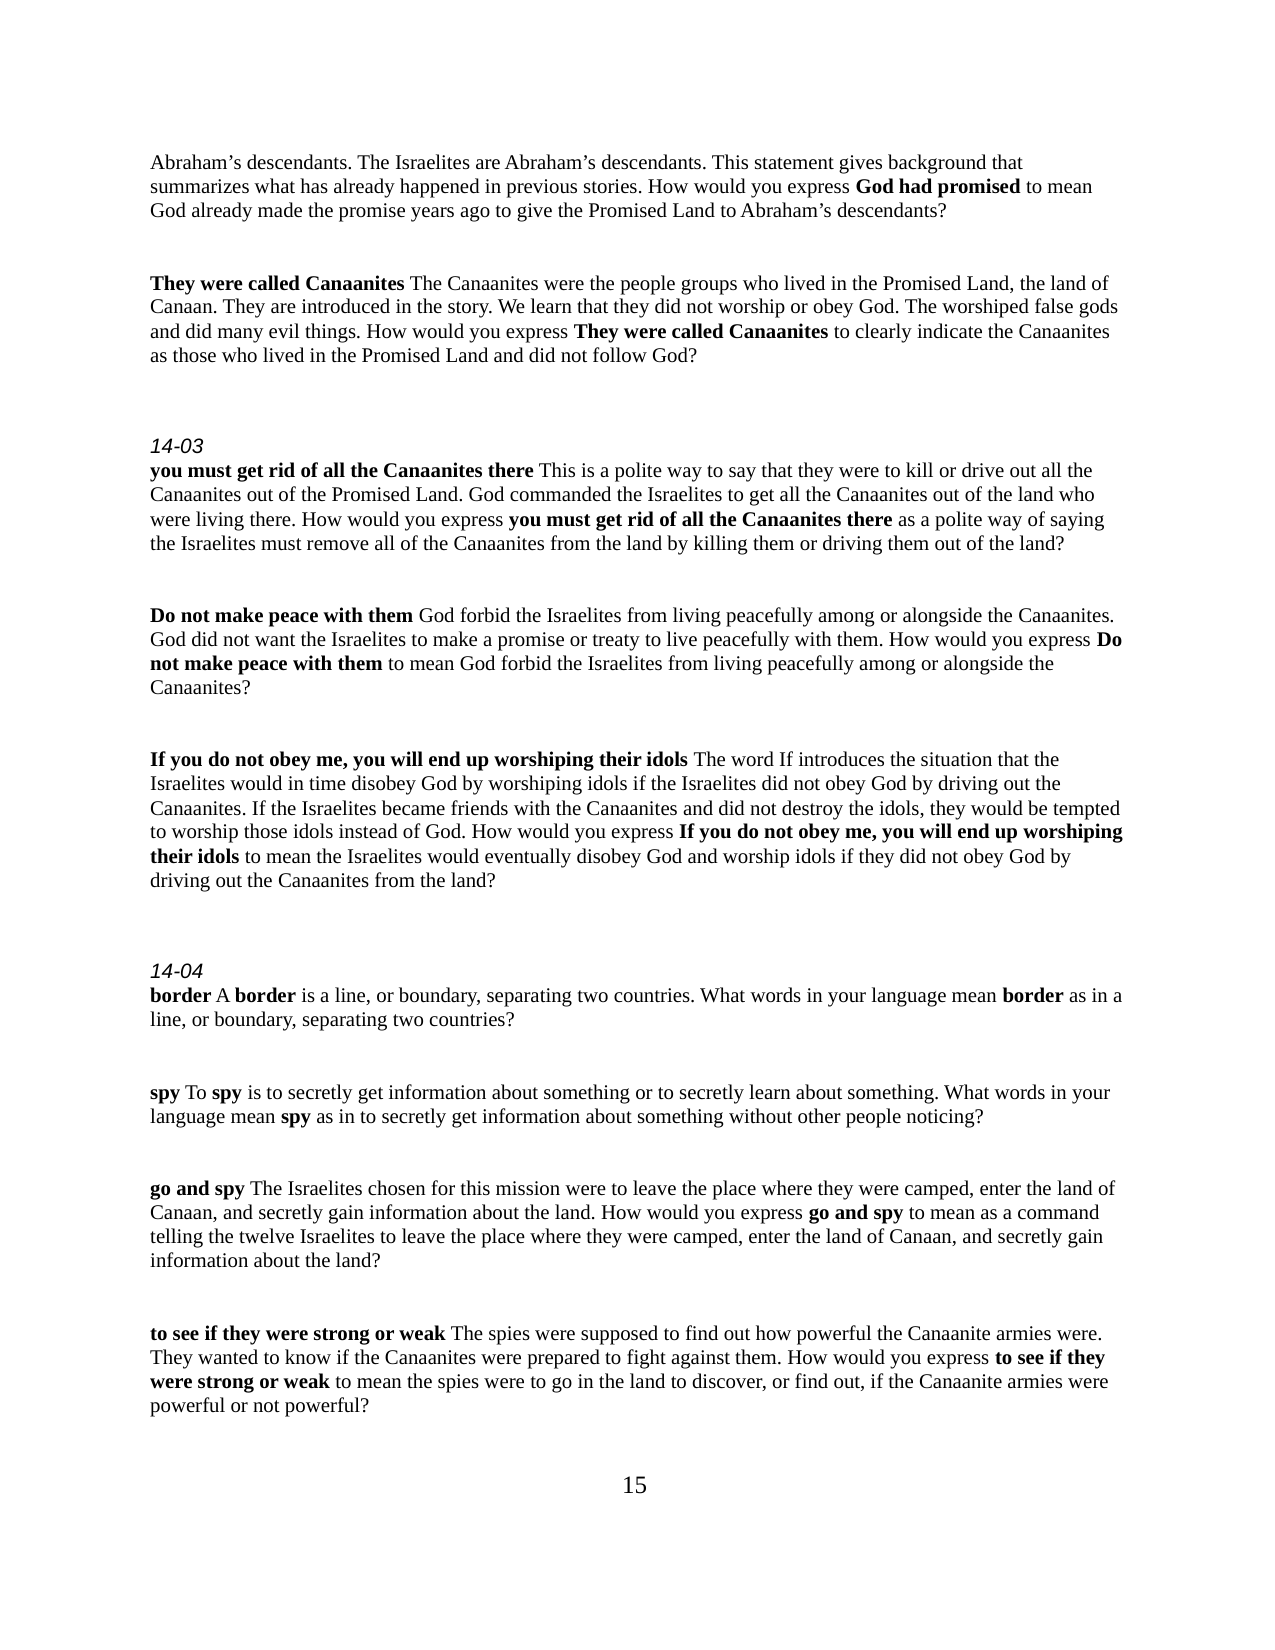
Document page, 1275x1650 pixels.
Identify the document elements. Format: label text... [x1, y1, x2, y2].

text spy To spy is to secretly get information about something or to secretly learn about something. What words in your language mean spy as in to secretly get information about something without other people noticing? [150, 1080, 1125, 1128]
text go and spy The Israelites chosen for this mission were to leave the place where they were camped, enter the land of Canaan, and secretly gain information about the land. How would you express go and spy to mean as a command telling the twelve Israelites to leave the place where they were camped, enter the land of Canaan, and secretly gain information about the land? [150, 1176, 1125, 1272]
text Abraham’s descendants. The Israelites are Abraham’s descendants. This statement gives background that summarizes what has already happened in previous stories. How would you express God had promised to mean God already made the promise years ago to give the Promised Land to Abraham’s descendants? [150, 150, 1125, 222]
text you must get rid of all the Canaanites there This is a polite way to say that they were to kill or drive out all the Canaanites out of the Promised Land. God commanded the Israelites to get all the Canaanites out of the land who were living there. How would you express you must get rid of all the Canaanites there as a polite way of saying the Israelites must remove all of the Canaanites from the land by killing them or driving them out of the land? [150, 458, 1125, 554]
text to see if they were strong or weak The spies were supposed to find out how powerful the Canaanite armies were. They wanted to know if the Canaanites were prepared to fight against them. How would you express to see if they were strong or weak to mean the spies were to go in the land to discover, or find out, if the Canaanite armies were powerful or not powerful? [150, 1321, 1125, 1417]
subtitle 14-03 [150, 434, 1125, 458]
subtitle 14-04 [150, 959, 1125, 983]
text Do not make peace with them God forbid the Israelites from living peacefully among or alongside the Canaanites. God did not want the Israelites to make a promise or treaty to live peacefully with them. How would you express Do not make peace with them to mean God forbid the Israelites from living peacefully among or alongside the Canaanites? [150, 603, 1125, 699]
text If you do not obey me, you will end up worshiping their idols The word If introduces the situation that the Israelites would in time disobey God by worshiping idols if the Israelites did not obey God by driving out the Canaanites. If the Israelites became friends with the Canaanites and did not destroy the idols, they would be tempted to worship those idols instead of God. How would you express If you do not obey me, you will end up worshiping their idols to mean the Israelites would eventually disobey God and worship idols if they did not obey God by driving out the Canaanites from the land? [150, 747, 1125, 892]
text They were called Canaanites The Canaanites were the people groups who lived in the Promised Land, the land of Canaan. They are introduced in the story. We learn that they did not worship or obey God. The worshiped false gods and did many evil things. How would you express They were called Canaanites to clearly indicate the Canaanites as those who lived in the Promised Land and did not follow God? [150, 270, 1125, 367]
text border A border is a line, or boundary, separating two countries. What words in your language mean border as in a line, or boundary, separating two countries? [150, 983, 1125, 1031]
